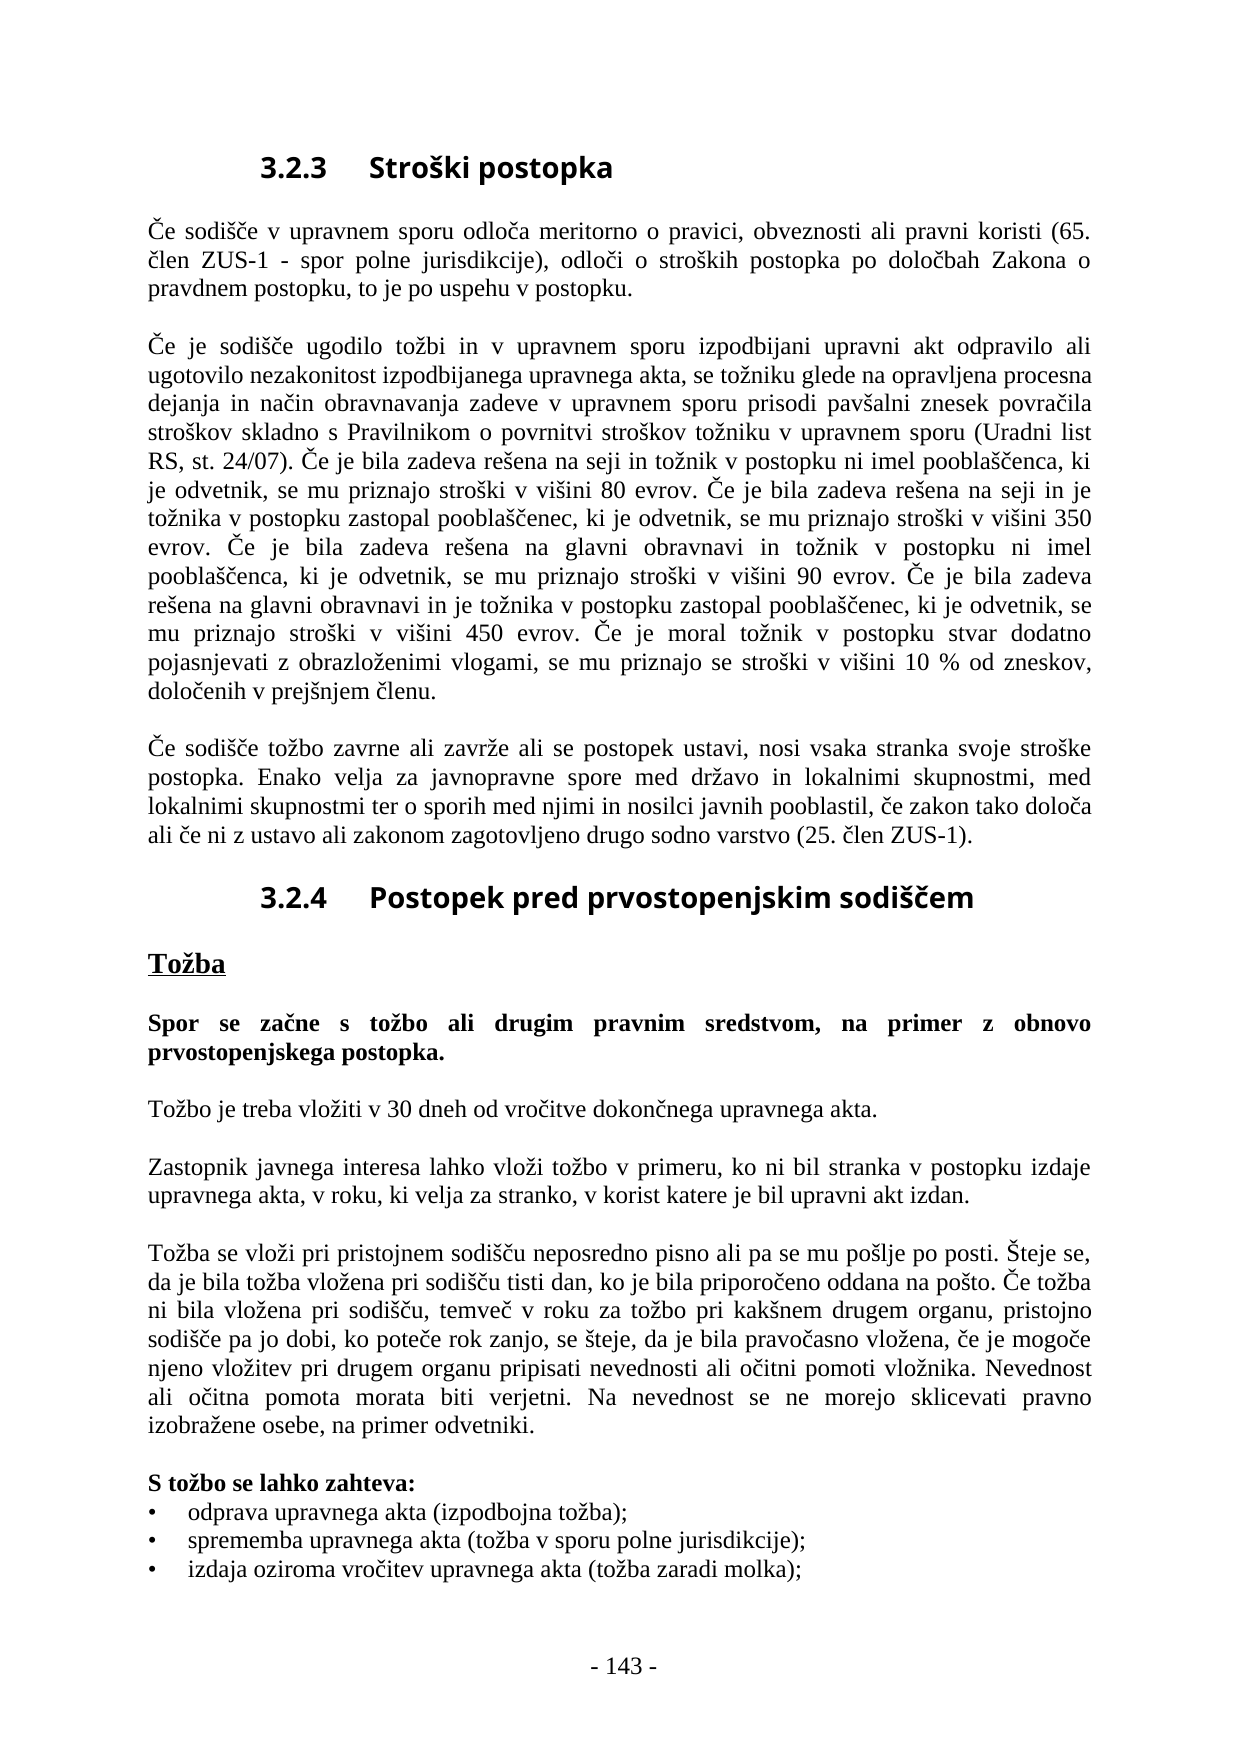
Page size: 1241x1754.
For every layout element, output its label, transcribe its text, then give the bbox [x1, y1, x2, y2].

text Zastopnik javnega interesa lahko vloži tožbo v primeru, ko ni bil stranka v postopku izdaje upravnega akta, v roku, ki velja za stranko, v korist katere je bil upravni akt izdan. [148, 1152, 1093, 1209]
text • odprava upravnega akta (izpodbojna tožba); [148, 1497, 1093, 1526]
text Če sodišče tožbo zavrne ali zavrže ali se postopek ustavi, nosi vsaka stranka svoje stroške postopka. Enako velja za javnopravne spore med državo in lokalnimi skupnostmi, med lokalnimi skupnostmi ter o sporih med njimi in nosilci javnih pooblastil, če zakon tako določa ali če ni z ustavo ali zakonom zagotovljeno drugo sodno varstvo (25. člen ZUS-1). [148, 733, 1093, 848]
text S tožbo se lahko zahteva: [148, 1468, 1093, 1497]
text • izdaja oziroma vročitev upravnega akta (tožba zaradi molka); [148, 1554, 1093, 1583]
text Če sodišče v upravnem sporu odloča meritorno o pravici, obveznosti ali pravni koristi (65. člen ZUS-1 - spor polne jurisdikcije), odloči o stroških postopka po določbah Zakona o pravdnem postopku, to je po uspehu v postopku. [148, 216, 1093, 302]
subtitle Stroški postopka [260, 148, 1093, 187]
text Tožba [148, 946, 1093, 979]
text Spor se začne s tožbo ali drugim pravnim sredstvom, na primer z obnovo prvostopenjskega postopka. [148, 1008, 1093, 1066]
subtitle Postopek pred prvostopenjskim sodiščem [260, 877, 1093, 917]
text Če je sodišče ugodilo tožbi in v upravnem sporu izpodbijani upravni akt odpravilo ali ugotovilo nezakonitost izpodbijanega upravnega akta, se tožniku glede na opravljena procesna dejanja in način obravnavanja zadeve v upravnem sporu prisodi pavšalni znesek povračila stroškov skladno s Pravilnikom o povrnitvi stroškov tožniku v upravnem sporu (Uradni list RS, st. 24/07). Če je bila zadeva rešena na seji in tožnik v postopku ni imel pooblaščenca, ki je odvetnik, se mu priznajo stroški v višini 80 evrov. Če je bila zadeva rešena na seji in je tožnika v postopku zastopal pooblaščenec, ki je odvetnik, se mu priznajo stroški v višini 350 evrov. Če je bila zadeva rešena na glavni obravnavi in tožnik v postopku ni imel pooblaščenca, ki je odvetnik, se mu priznajo stroški v višini 90 evrov. Če je bila zadeva rešena na glavni obravnavi in je tožnika v postopku zastopal pooblaščenec, ki je odvetnik, se mu priznajo stroški v višini 450 evrov. Če je moral tožnik v postopku stvar dodatno pojasnjevati z obrazloženimi vlogami, se mu priznajo se stroški v višini 10 % od zneskov, določenih v prejšnjem členu. [148, 331, 1093, 705]
text Tožba se vloži pri pristojnem sodišču neposredno pisno ali pa se mu pošlje po posti. Šteje se, da je bila tožba vložena pri sodišču tisti dan, ko je bila priporočeno oddana na pošto. Če tožba ni bila vložena pri sodišču, temveč v roku za tožbo pri kakšnem drugem organu, pristojno sodišče pa jo dobi, ko poteče rok zanjo, se šteje, da je bila pravočasno vložena, če je mogoče njeno vložitev pri drugem organu pripisati nevednosti ali očitni pomoti vložnika. Nevednost ali očitna pomota morata biti verjetni. Na nevednost se ne morejo sklicevati pravno izobražene osebe, na primer odvetniki. [148, 1238, 1093, 1439]
text • sprememba upravnega akta (tožba v sporu polne jurisdikcije); [148, 1526, 1093, 1554]
text Tožbo je treba vložiti v 30 dneh od vročitve dokončnega upravnega akta. [148, 1094, 1093, 1123]
